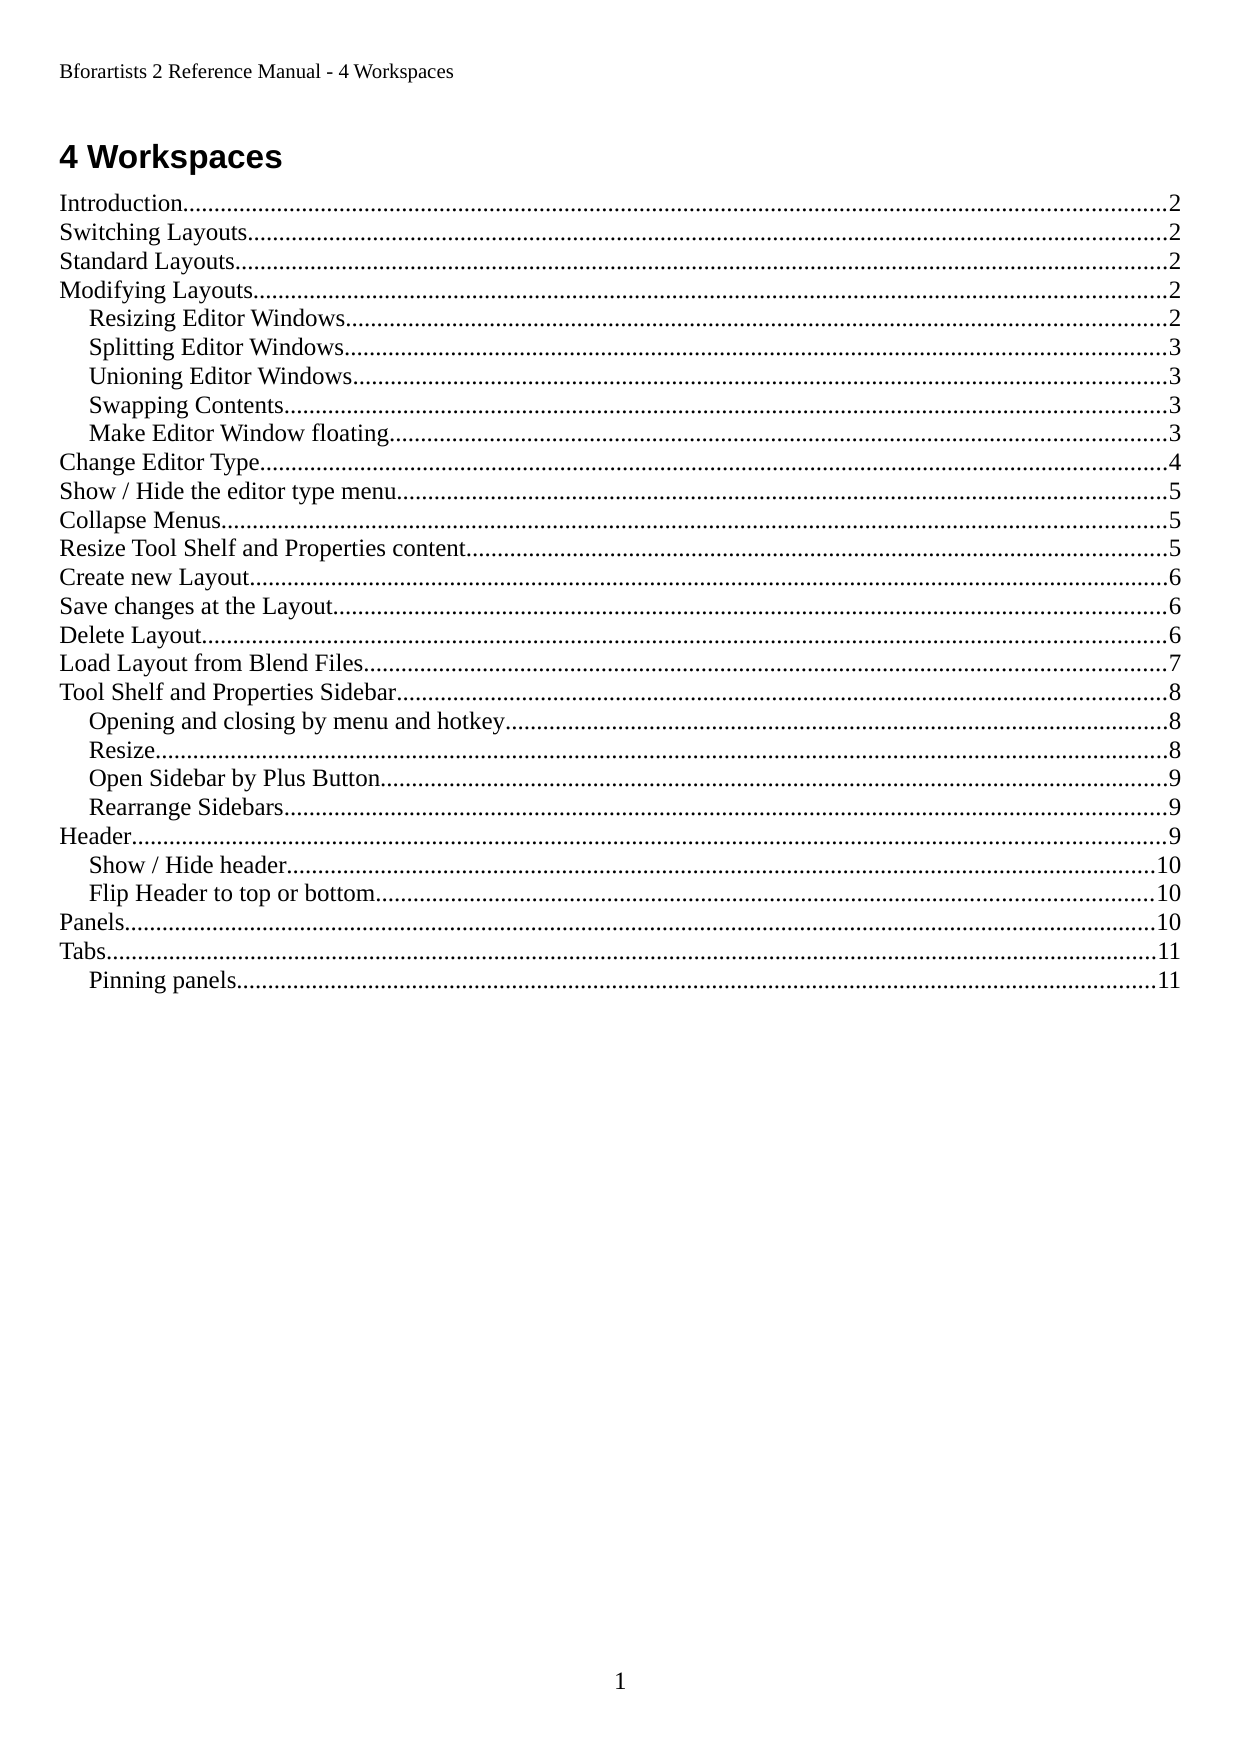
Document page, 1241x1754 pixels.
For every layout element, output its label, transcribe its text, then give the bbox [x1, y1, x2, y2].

text Splitting Editor Windows 3 [88, 332, 1181, 361]
text Show / Hide header 10 [88, 850, 1181, 878]
text Load Layout from Blend Files 7 [59, 648, 1181, 677]
text Delete Layout 6 [59, 620, 1181, 648]
text Switching Layouts 2 [59, 217, 1181, 246]
text Modifying Layouts 2 [59, 275, 1181, 303]
text Opening and closing by menu and hotkey 8 [88, 706, 1181, 735]
text Swapping Contents 3 [88, 390, 1181, 418]
text Panels 10 [59, 907, 1181, 936]
text Tabs 11 [59, 936, 1181, 965]
text Collapse Menus 5 [59, 505, 1181, 533]
text Header 9 [59, 821, 1181, 850]
text Rearrange Sidebars 9 [88, 792, 1181, 821]
text Resize 8 [88, 735, 1181, 763]
text Tool Shelf and Properties Sidebar 8 [59, 677, 1181, 706]
text Flip Header to top or bottom 10 [88, 878, 1181, 907]
text Unioning Editor Windows 3 [88, 361, 1181, 390]
text Create new Layout 6 [59, 562, 1181, 591]
text Resizing Editor Windows 2 [88, 303, 1181, 332]
subtitle 4 Workspaces [59, 138, 1181, 176]
text Make Editor Window floating 3 [88, 418, 1181, 447]
text Open Sidebar by Plus Button 9 [88, 763, 1181, 792]
text Standard Layouts 2 [59, 246, 1181, 275]
text Introduction 2 [59, 188, 1181, 217]
text Resize Tool Shelf and Properties content 5 [59, 533, 1181, 562]
text Change Editor Type 4 [59, 447, 1181, 476]
text Show / Hide the editor type menu 5 [59, 476, 1181, 505]
text Pinning panels 11 [88, 965, 1181, 993]
text Save changes at the Layout 6 [59, 591, 1181, 620]
